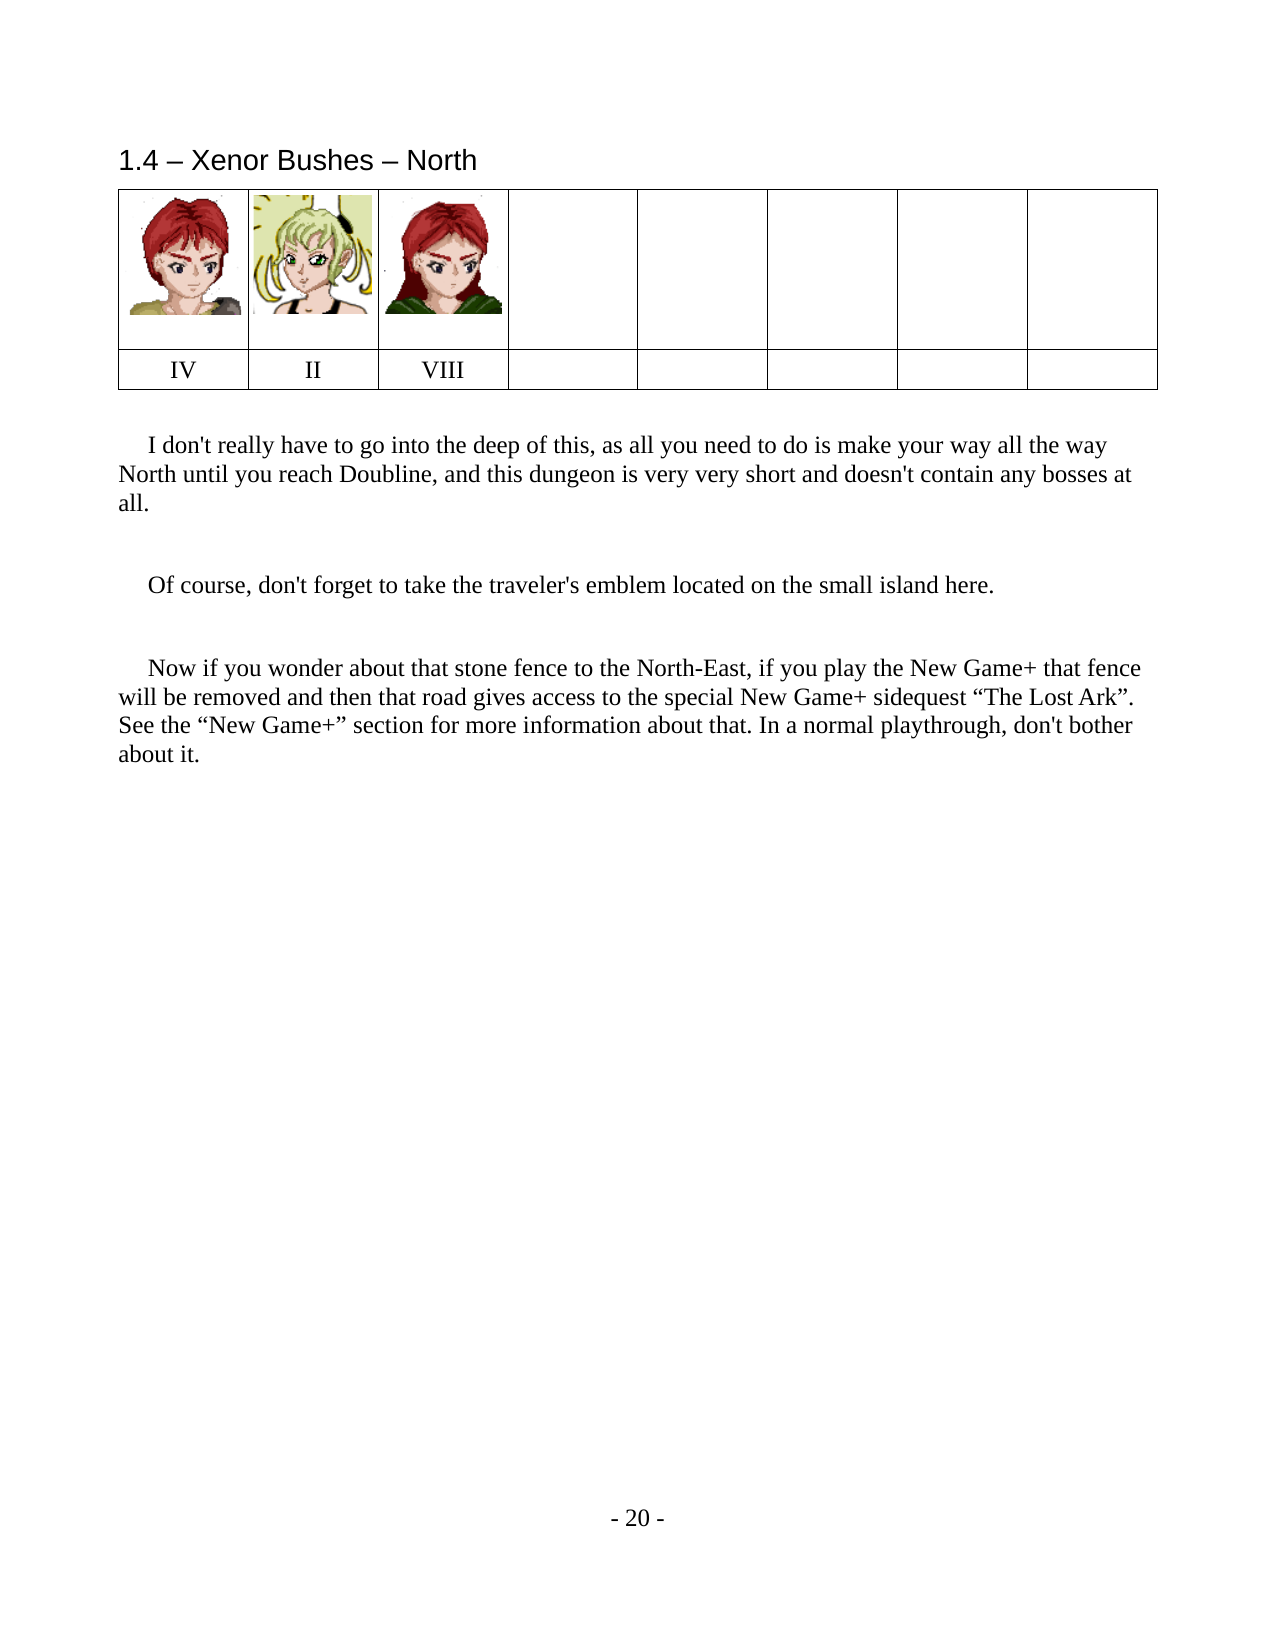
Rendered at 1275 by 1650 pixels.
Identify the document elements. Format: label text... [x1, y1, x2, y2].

table_header [119, 315, 248, 349]
table_header [119, 190, 248, 314]
subtitle 1.4 – Xenor Bushes – North [118, 143, 1157, 177]
table_header [768, 190, 897, 349]
table_cell [898, 350, 1027, 389]
picture [383, 195, 502, 314]
table_cell [638, 350, 767, 389]
text Now if you wonder about that stone fence to the North-East, if you play the New Game+ that fence will be removed and then that road gives access to the special New Game+ sidequest “The Lost Ark”. See the “New Game+” section for more information about that. In a normal playthrough, don't bother about it. [118, 653, 1157, 768]
text I don't really have to go into the deep of this, as all you need to do is make your way all the way North until you reach Doubline, and this dungeon is very very short and doesn't contain any bosses at all. [118, 431, 1157, 517]
table_cell [768, 350, 897, 389]
text Of course, don't forget to take the traveler's emblem located on the small island here. [118, 571, 1157, 599]
table_header [1028, 190, 1157, 349]
table_header [379, 190, 508, 313]
table_cell [509, 350, 637, 389]
picture [253, 195, 372, 314]
picture [124, 195, 242, 315]
table_cell [1028, 350, 1157, 389]
table_header [509, 190, 637, 349]
table_header [898, 190, 1027, 349]
table_cell II [249, 350, 378, 389]
table_cell VIII [379, 350, 508, 389]
table_cell IV [119, 350, 248, 389]
table_header [249, 190, 378, 349]
table_header [379, 314, 508, 349]
table_header [638, 190, 767, 349]
